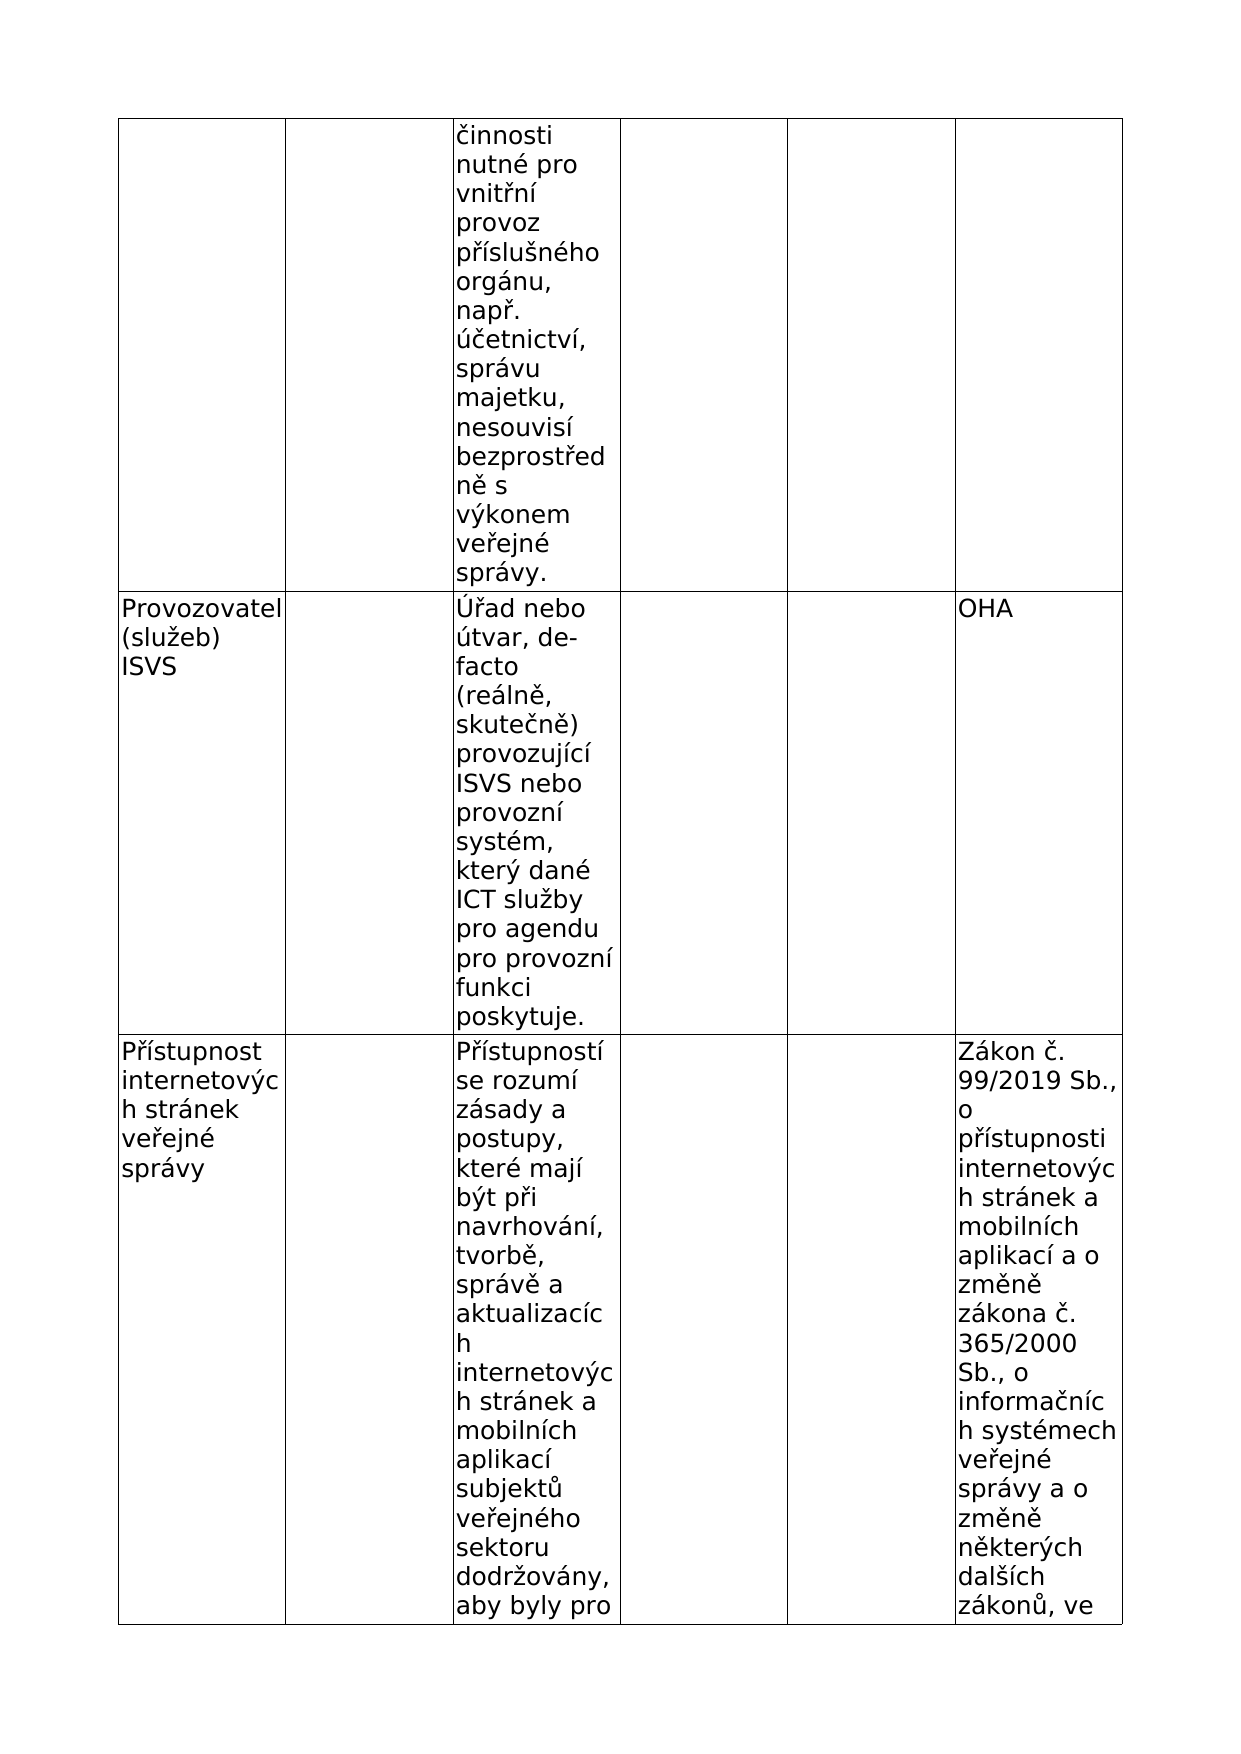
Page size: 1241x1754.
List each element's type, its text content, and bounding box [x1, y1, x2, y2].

table_cell Úřad nebo útvar, de-facto (reálně, skutečně) provozující ISVS nebo provozní systém, který dané ICT služby pro agendu pro provozní funkci poskytuje. [454, 592, 620, 1034]
table_cell Přístupnost internetových stránek veřejné správy [119, 1035, 285, 1623]
table_cell [788, 1035, 955, 1623]
table_cell činnosti nutné pro vnitřní provoz příslušného orgánu, např. účetnictví, správu majetku, nesouvisí bezprostředně s výkonem veřejné správy. [454, 119, 620, 591]
table_cell OHA [956, 592, 1122, 1034]
table_cell Přístupností se rozumí zásady a postupy, které mají být při navrhování, tvorbě, správě a aktualizacích internetových stránek a mobilních aplikací subjektů veřejného sektoru dodržovány, aby byly pro [454, 1035, 620, 1623]
table_cell [286, 592, 453, 1034]
table_cell [286, 119, 453, 591]
table_cell Zákon č. 99/2019 Sb., o přístupnosti internetových stránek a mobilních aplikací a o změně zákona č. 365/2000 Sb., o informačních systémech veřejné správy a o změně některých dalších zákonů, ve [956, 1035, 1122, 1623]
table_cell [788, 592, 955, 1034]
table_cell [788, 119, 955, 591]
table_cell [286, 1035, 453, 1623]
table_cell [119, 119, 285, 591]
table_cell [621, 119, 787, 591]
table_cell Provozovatel (služeb) ISVS [119, 592, 285, 1034]
table_cell [621, 1035, 787, 1623]
table_cell [621, 592, 787, 1034]
table_cell [956, 119, 1122, 591]
